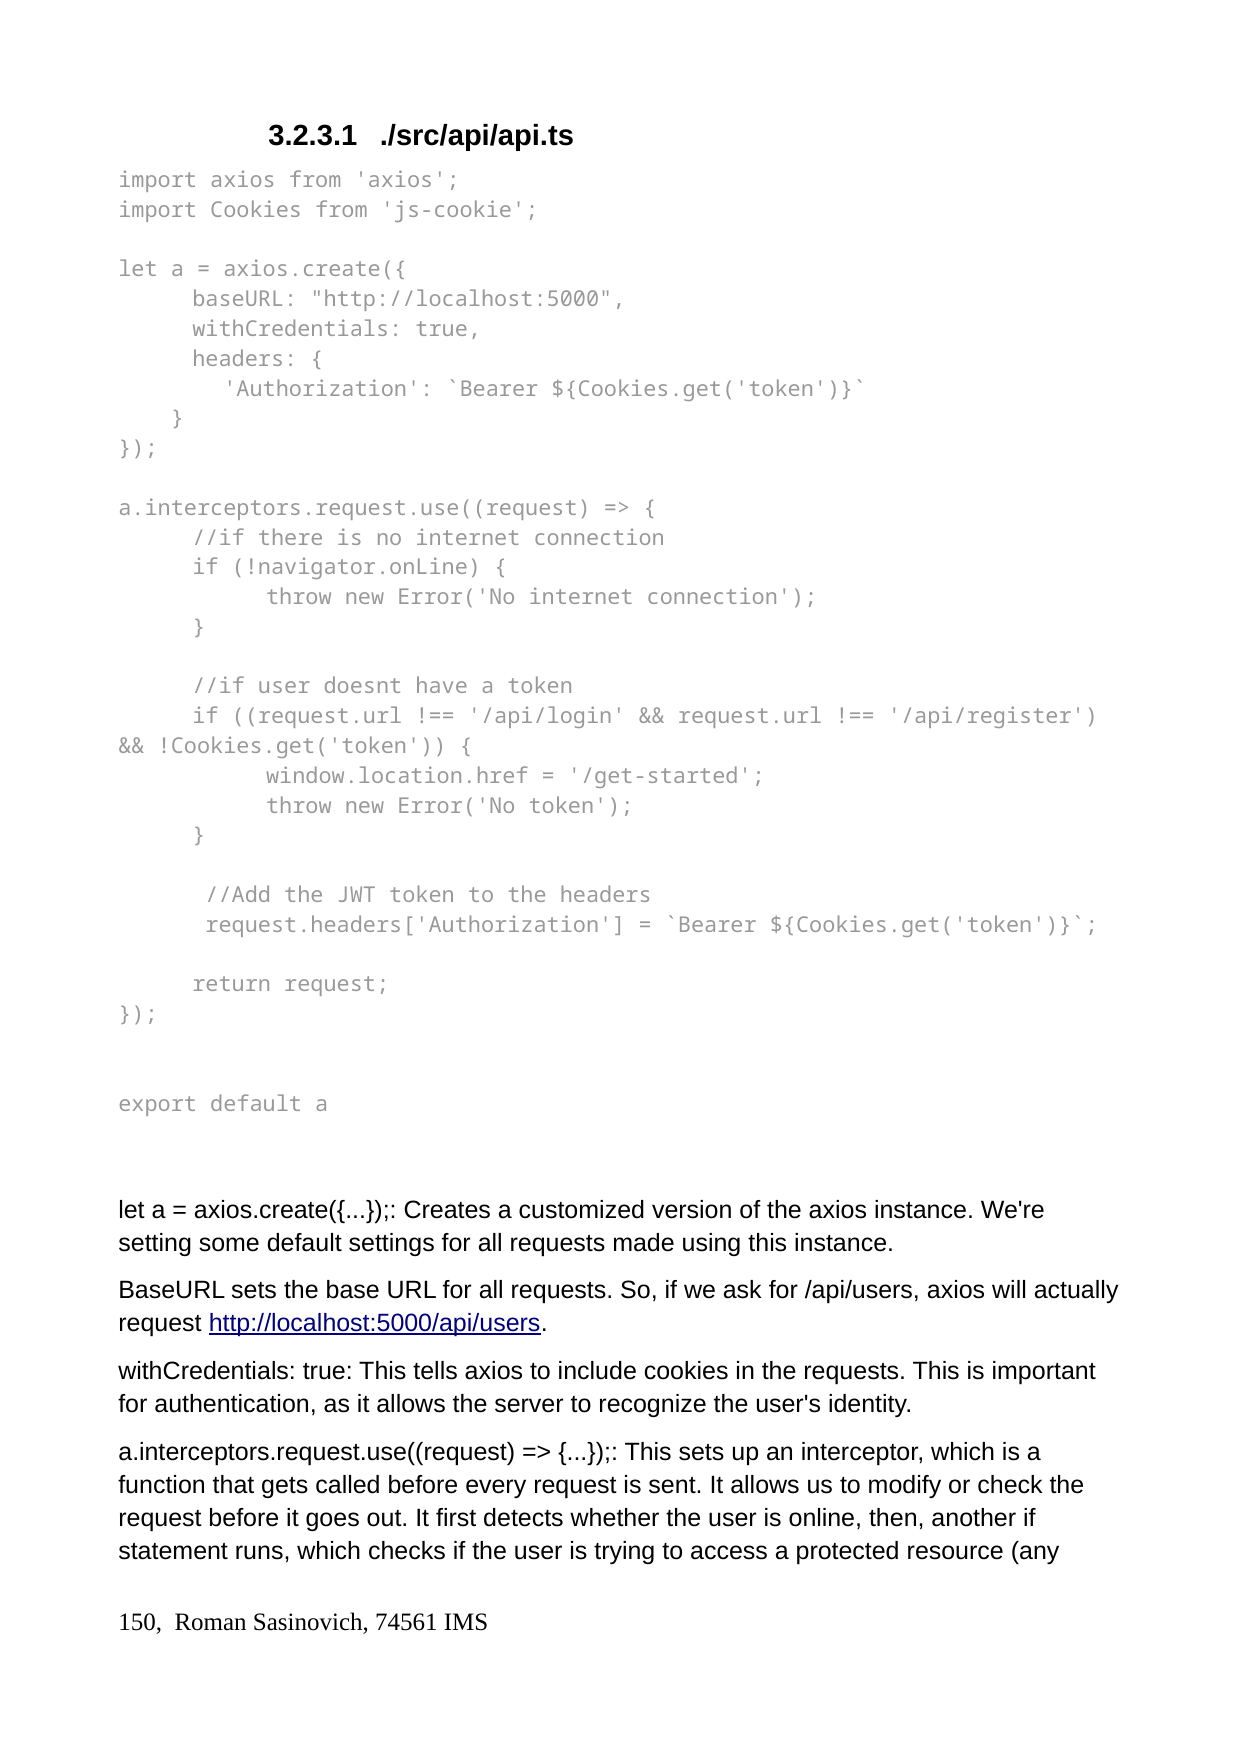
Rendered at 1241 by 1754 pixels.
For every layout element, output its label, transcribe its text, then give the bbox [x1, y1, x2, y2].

text 'Authorization': `Bearer ${Cookies.get('token')}` [118, 373, 1122, 402]
text //if there is no internet connection [118, 522, 1122, 551]
text withCredentials: true, [118, 313, 1122, 343]
text throw new Error('No token'); [118, 790, 1122, 819]
text headers: { [118, 343, 1122, 373]
text }); [118, 432, 1122, 462]
text let a = axios.create({...});: Creates a customized version of the axios instance. We're setting some default settings for all requests made using this instance. [118, 1195, 1122, 1257]
text BaseURL sets the base URL for all requests. So, if we ask for /api/users, axios will actually request http://localhost:5000/api/users. [118, 1275, 1122, 1337]
text let a = axios.create({ [118, 253, 1122, 283]
text }); [118, 998, 1122, 1028]
text import axios from 'axios'; [118, 164, 1122, 194]
text a.interceptors.request.use((request) => { [118, 492, 1122, 522]
text a.interceptors.request.use((request) => {...});: This sets up an interceptor, which is a function that gets called before every request is sent. It allows us to modify or check the request before it goes out. It first detects whether the user is online, then, another if statement runs, which checks if the user is trying to access a protected resource (any [118, 1437, 1122, 1564]
text //Add the JWT token to the headers [118, 879, 1122, 909]
text window.location.href = '/get-started'; [118, 760, 1122, 790]
text } [118, 819, 1122, 849]
text export default a [118, 1088, 1122, 1117]
text } [118, 611, 1122, 641]
text throw new Error('No internet connection'); [118, 581, 1122, 611]
text if (!navigator.onLine) { [118, 551, 1122, 581]
text if ((request.url !== '/api/login' && request.url !== '/api/register') && !Cookies.get('token')) { [118, 700, 1122, 760]
subtitle ./src/api/api.ts [268, 118, 1122, 152]
text return request; [118, 968, 1122, 998]
text request.headers['Authorization'] = `Bearer ${Cookies.get('token')}`; [118, 909, 1122, 939]
text import Cookies from 'js-cookie'; [118, 194, 1122, 224]
text } [118, 402, 1122, 432]
text withCredentials: true: This tells axios to include cookies in the requests. This is important for authentication, as it allows the server to recognize the user's identity. [118, 1356, 1122, 1418]
text baseURL: "http://localhost:5000", [118, 283, 1122, 313]
text //if user doesnt have a token [118, 671, 1122, 700]
